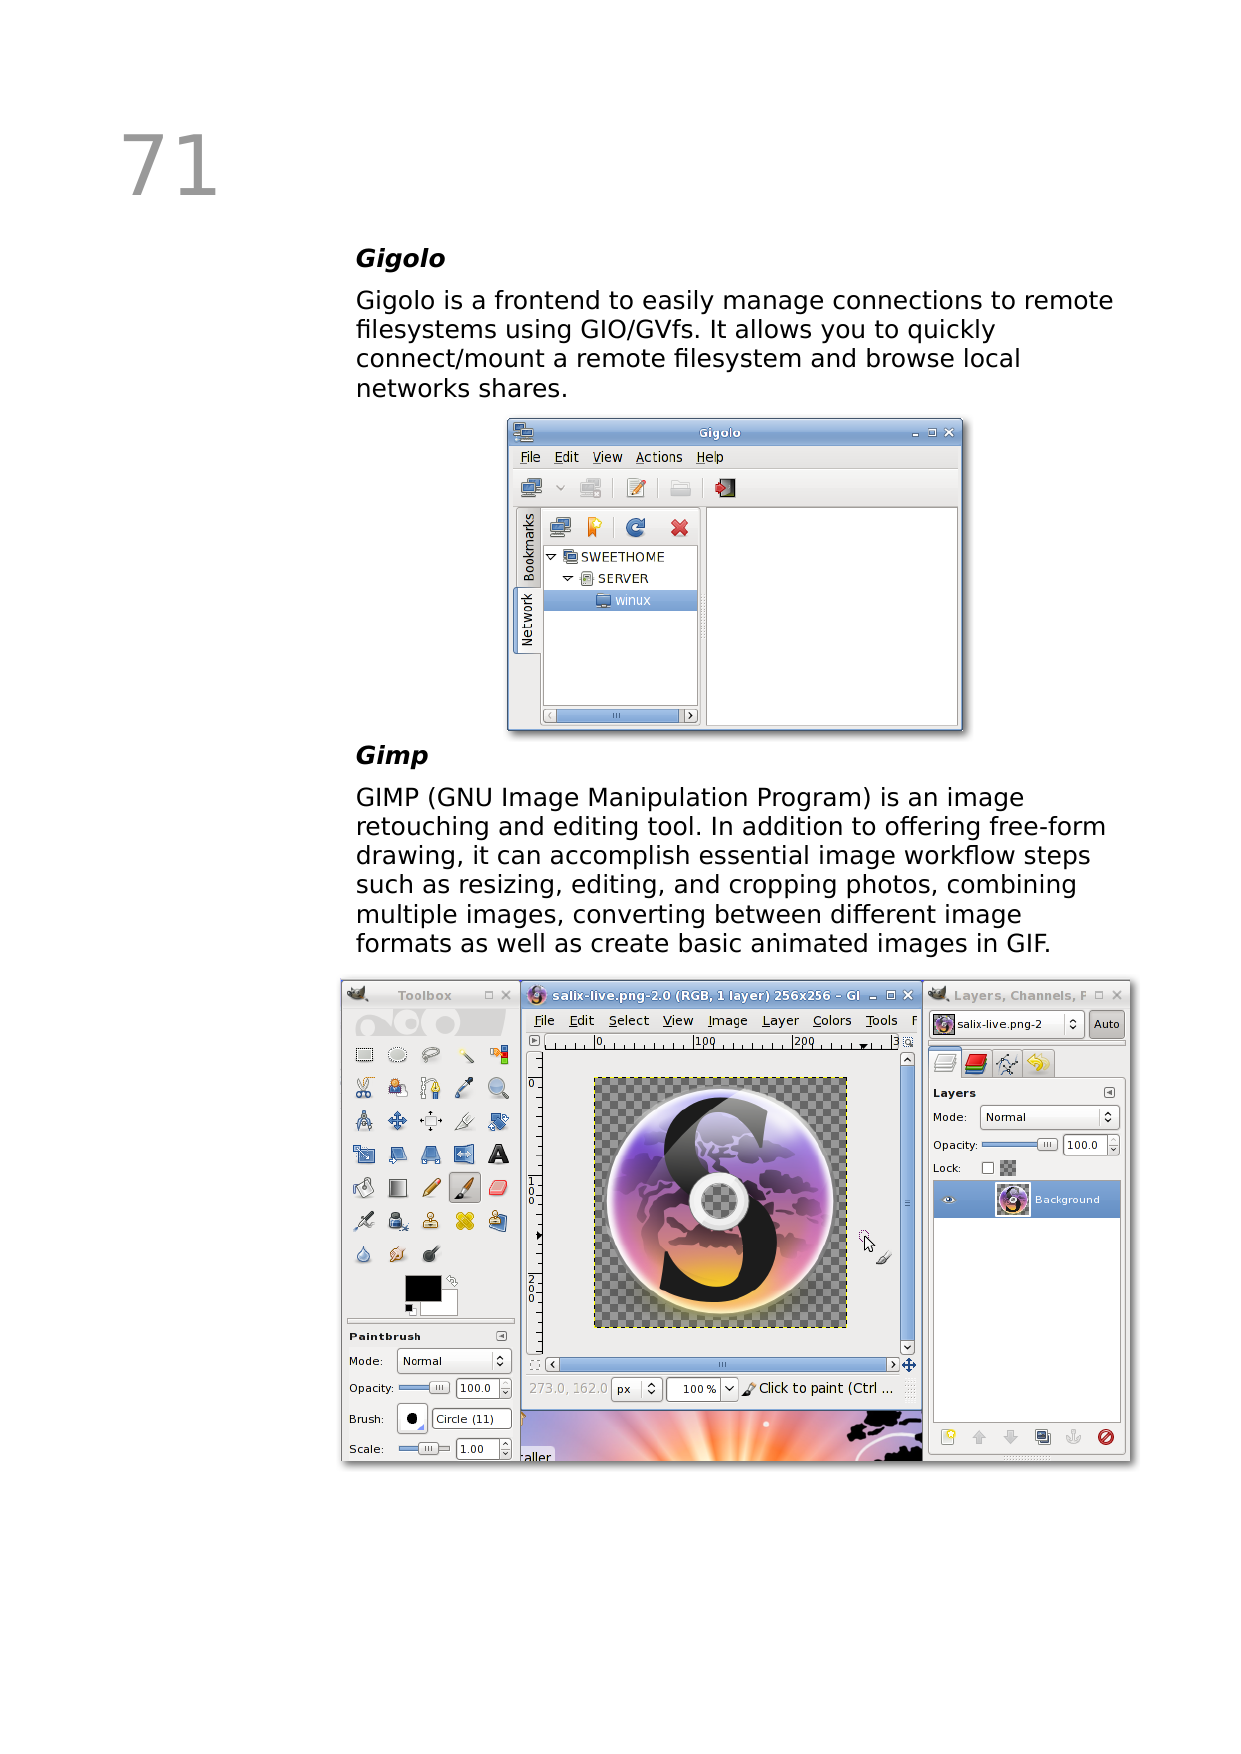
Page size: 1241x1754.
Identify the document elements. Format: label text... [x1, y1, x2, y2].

text Gigolo is a frontend to easily manage connections to remote filesystems using GIO/GVfs. It allows you to quickly connect/mount a remote filesystem and browse local networks shares. [356, 286, 1121, 403]
picture [503, 414, 974, 742]
subtitle Gimp [356, 742, 1121, 771]
text GIMP (GNU Image Manipulation Program) is an image retouching and editing tool. In addition to offering free‑form drawing, it can accomplish essential image workflow steps such as resizing, editing, and cropping photos, combining multiple images, converting between different image formats as well as create basic animated images in GIF. [356, 783, 1121, 958]
subtitle Gigolo [356, 244, 1121, 274]
picture [336, 974, 1141, 1472]
